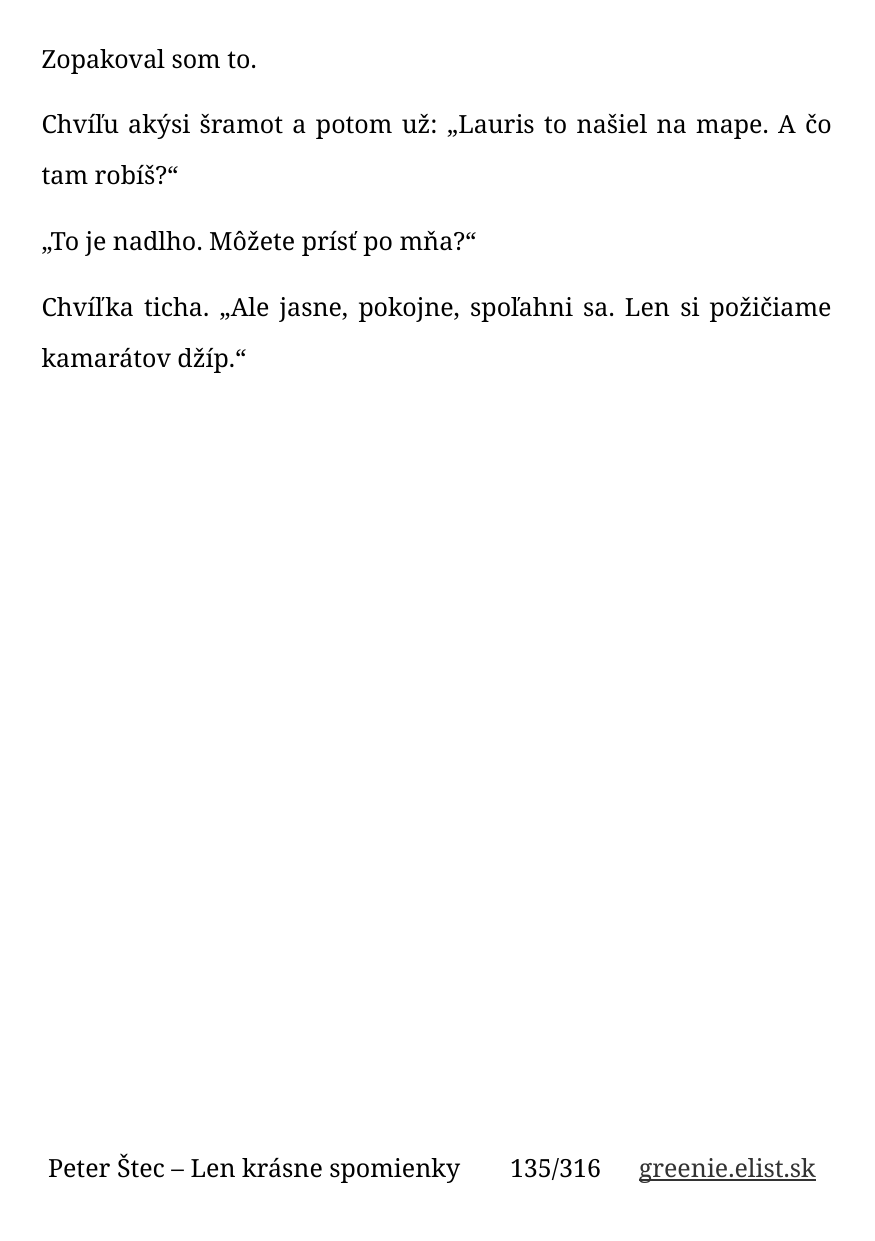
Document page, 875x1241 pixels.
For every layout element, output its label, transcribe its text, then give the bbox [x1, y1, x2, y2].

text Chvíľka ticha. „Ale jasne, pokojne, spoľahni sa. Len si požičiame kamarátov džíp.“ [41, 289, 833, 374]
text Chvíľu akýsi šramot a potom už: „Lauris to našiel na mape. A čo tam robíš?“ [41, 107, 833, 192]
text „To je nadlho. Môžete prísť po mňa?“ [41, 224, 833, 258]
text Zopakoval som to. [41, 41, 833, 75]
